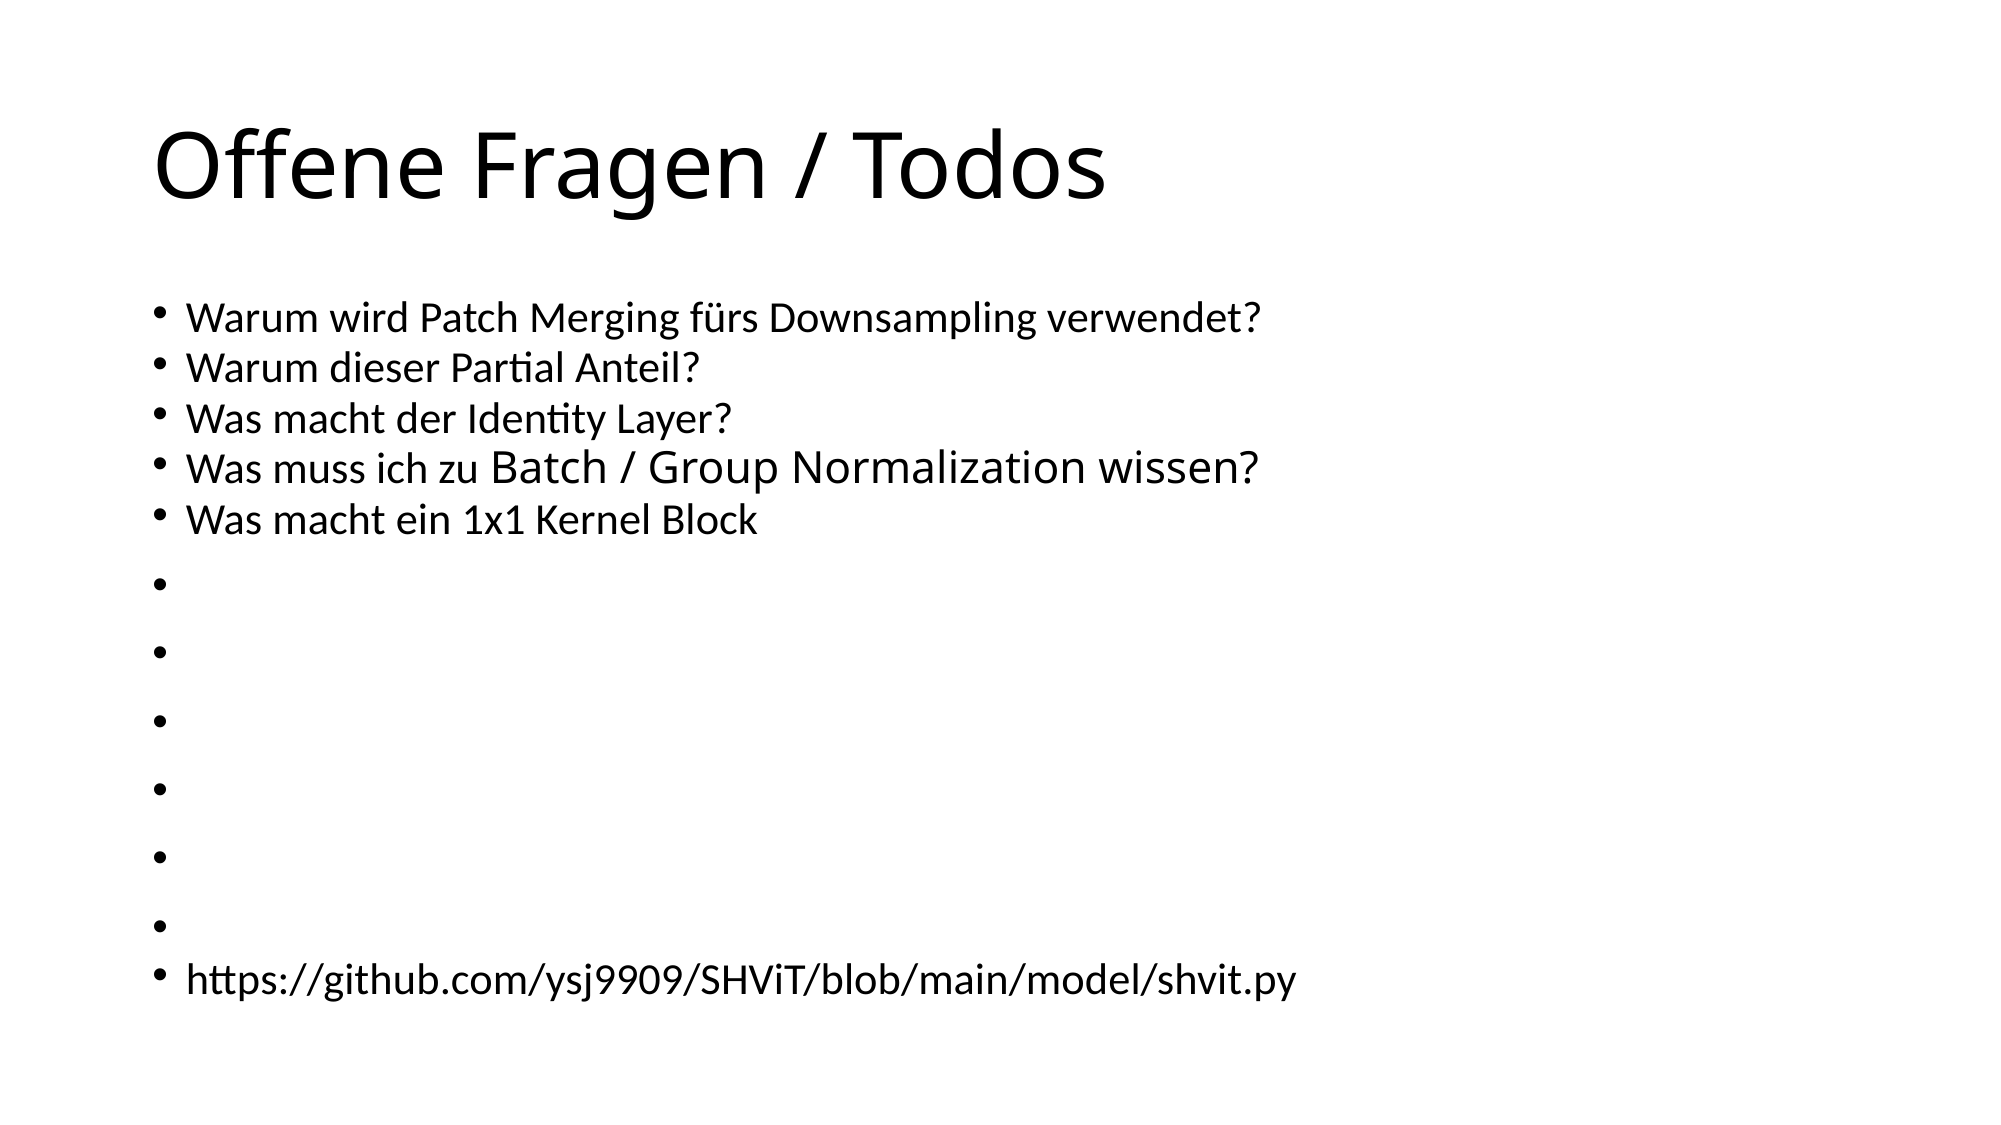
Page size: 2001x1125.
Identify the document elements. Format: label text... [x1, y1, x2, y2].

list Warum wird Patch Merging fürs Downsampling verwendet? Warum dieser Partial Anteil? Was macht der Identity Layer? Was muss ich zu Batch / Group Normalization wissen? Was macht ein 1x1 Kernel Block https://github.com/ysj9909/SHViT/blob/main/model/shvit.py [137, 299, 1863, 1014]
title Offene Fragen / Todos [137, 59, 1863, 278]
